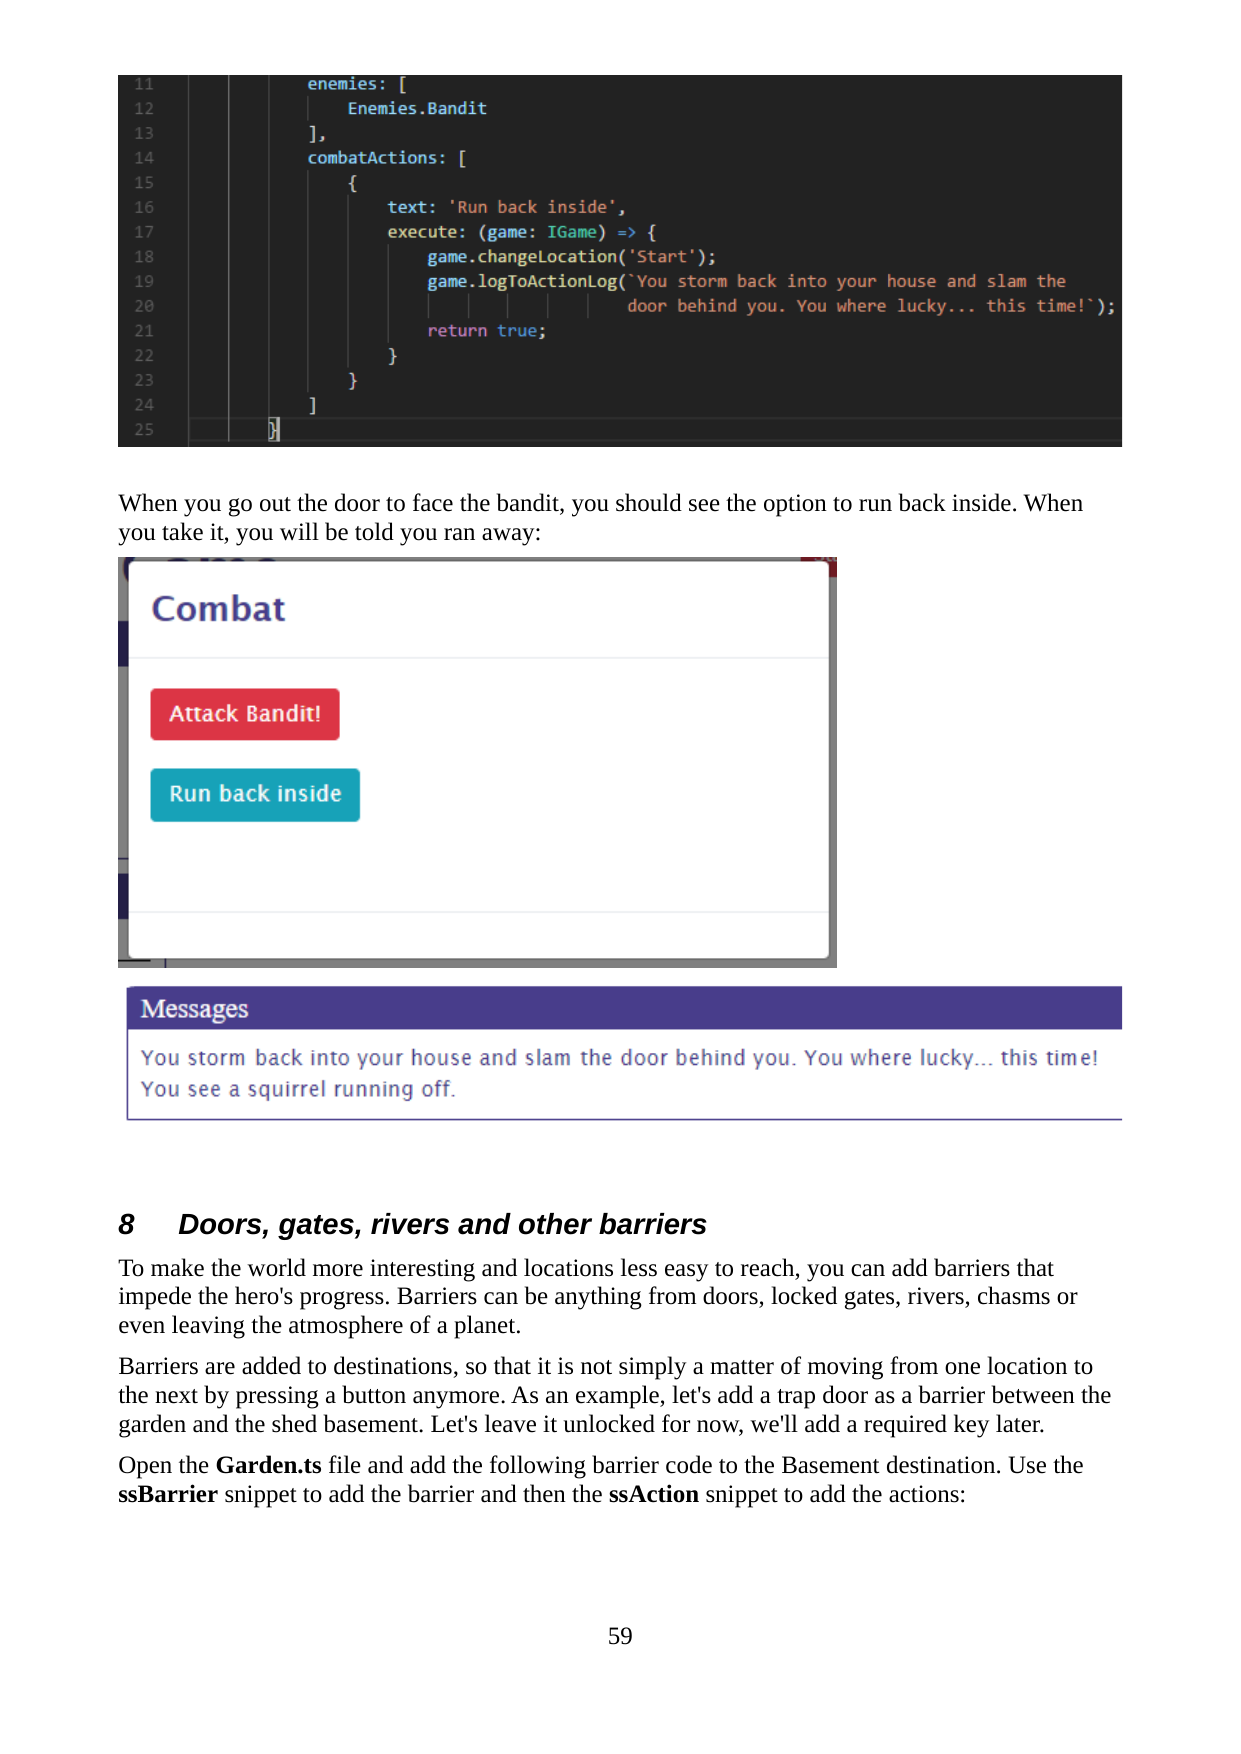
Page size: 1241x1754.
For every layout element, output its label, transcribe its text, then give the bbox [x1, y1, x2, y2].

text Open the Garden.ts file and add the following barrier code to the Basement destination. Use the ssBarrier snippet to add the barrier and then the ssAction snippet to add the actions: [118, 1450, 1122, 1508]
text Barriers are added to destinations, so that it is not simply a matter of moving from one location to the next by pressing a button anymore. As an example, let's add a trap door as a barrier between the garden and the shed basement. Let's leave it unlocked for now, we'll add a required key later. [118, 1351, 1122, 1438]
subtitle Doors, gates, rivers and other barriers [118, 1207, 1122, 1240]
text When you go out the door to face the bandit, you should see the option to run back inside. When you take it, you will be told you ran away: [118, 488, 1122, 545]
text To make the world more interesting and locations less easy to reach, you can add barriers that impede the hero's progress. Barriers can be anything from doors, locked gates, rivers, chasms or even leaving the atmosphere of a planet. [118, 1253, 1122, 1339]
